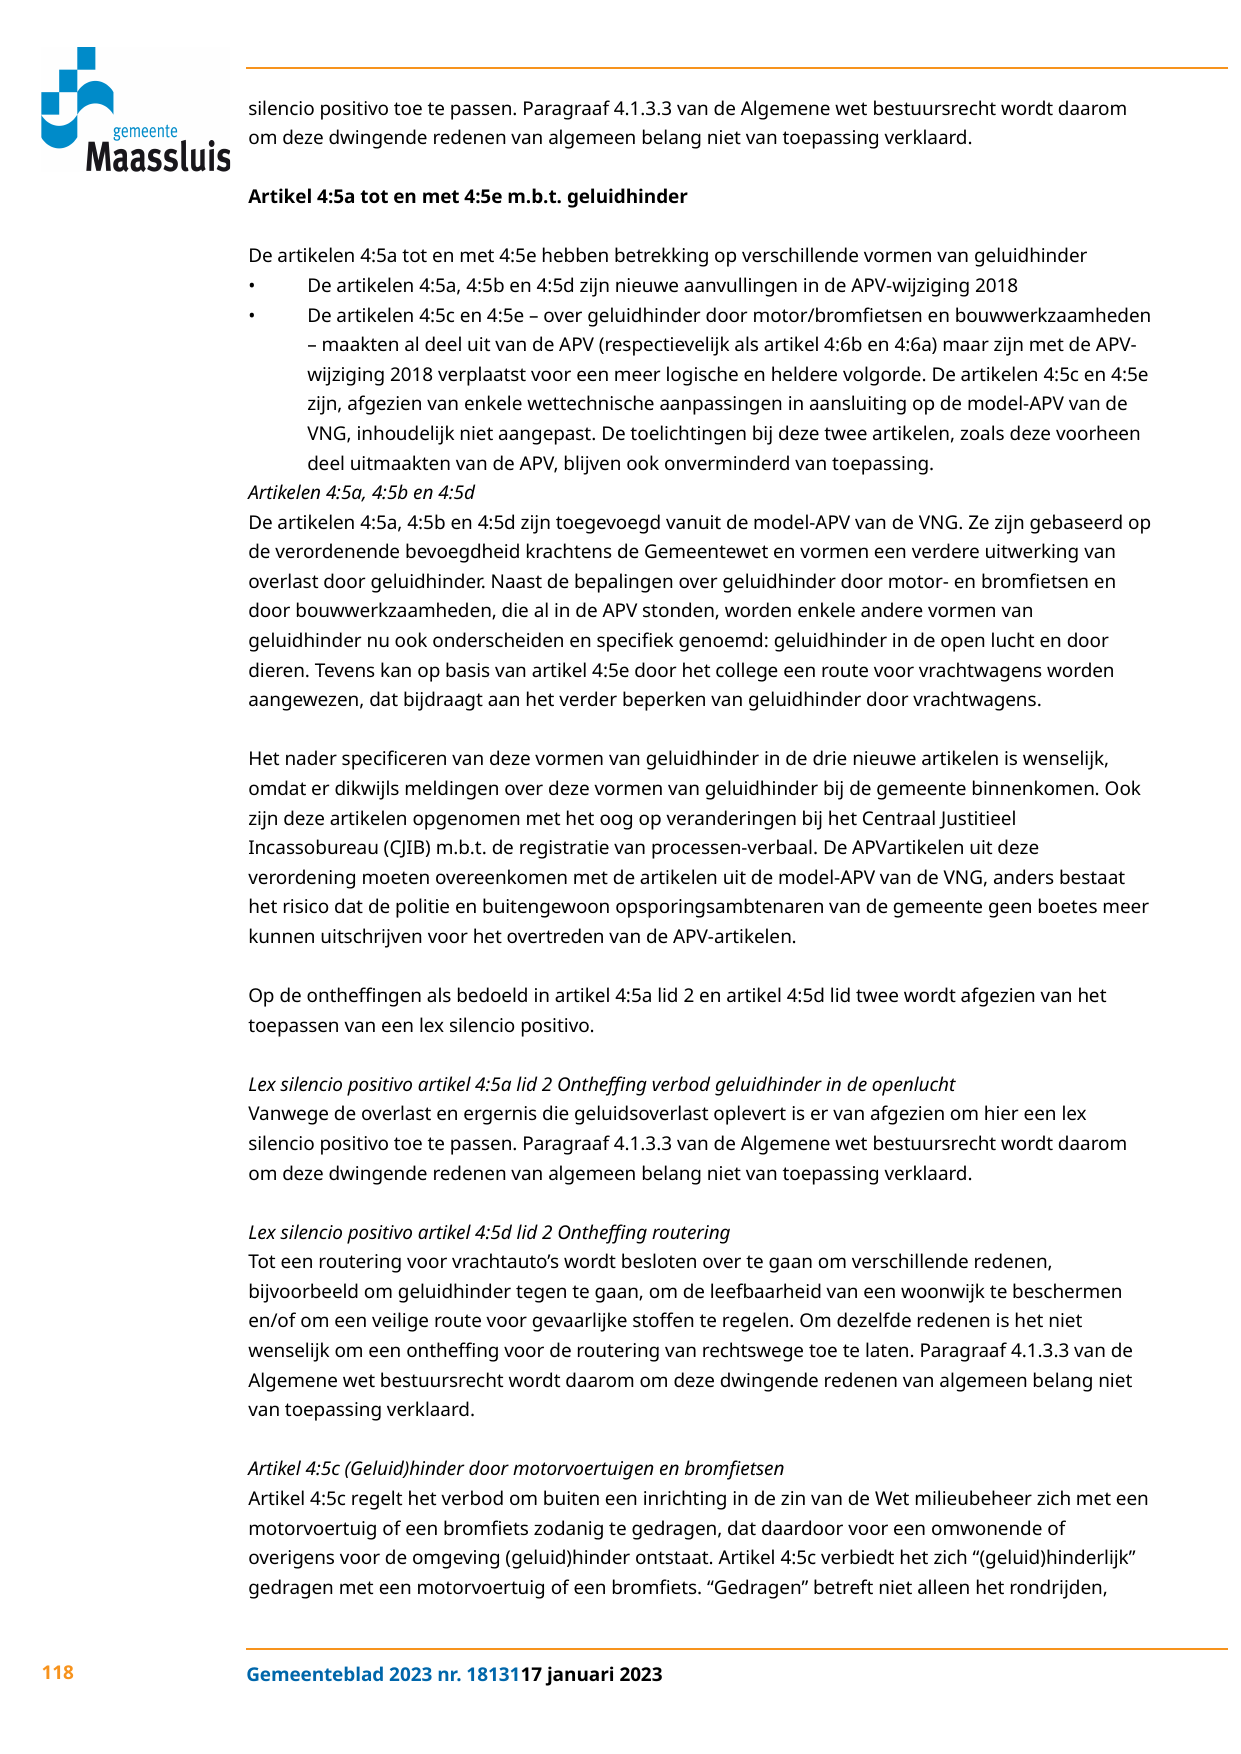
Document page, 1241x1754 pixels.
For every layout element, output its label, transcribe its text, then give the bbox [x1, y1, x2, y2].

text Artikelen 4:5a, 4:5b en 4:5d [248, 479, 1152, 505]
picture [41, 47, 231, 172]
text silencio positivo toe te passen. Paragraaf 4.1.3.3 van de Algemene wet bestuursrecht wordt daarom om deze dwingende redenen van algemeen belang niet van toepassing verklaard. [248, 95, 1152, 150]
text Artikel 4:5c regelt het verbod om buiten een inrichting in de zin van de Wet milieubeheer zich met een motorvoertuig of een bromfiets zodanig te gedragen, dat daardoor voor een omwonende of overigens voor de omgeving (geluid)hinder ontstaat. Artikel 4:5c verbiedt het zich “(geluid)hinderlijk” gedragen met een motorvoertuig of een bromfiets. “Gedragen” betreft niet alleen het rondrijden, [248, 1485, 1152, 1600]
text Lex silencio positivo artikel 4:5a lid 2 Ontheffing verbod geluidhinder in de openlucht [248, 1071, 1152, 1097]
text Lex silencio positivo artikel 4:5d lid 2 Ontheffing routering [248, 1219, 1152, 1245]
text Artikel 4:5a tot en met 4:5e m.b.t. geluidhinder [248, 183, 1152, 209]
text Artikel 4:5c (Geluid)hinder door motorvoertuigen en bromfietsen [248, 1456, 1152, 1481]
text De artikelen 4:5a, 4:5b en 4:5d zijn toegevoegd vanuit de model-APV van de VNG. Ze zijn gebaseerd op de verordenende bevoegdheid krachtens de Gemeentewet en vormen een verdere uitwerking van overlast door geluidhinder. Naast de bepalingen over geluidhinder door motor- en bromfietsen en door bouwwerkzaamheden, die al in de APV stonden, worden enkele andere vormen van geluidhinder nu ook onderscheiden en specifiek genoemd: geluidhinder in de open lucht en door dieren. Tevens kan op basis van artikel 4:5e door het college een route voor vrachtwagens worden aangewezen, dat bijdraagt aan het verder beperken van geluidhinder door vrachtwagens. [248, 509, 1152, 712]
list De artikelen 4:5c en 4:5e – over geluidhinder door motor/bromfietsen en bouwwerkzaamheden – maakten al deel uit van de APV (respectievelijk als artikel 4:6b en 4:6a) maar zijn met de APV-wijziging 2018 verplaatst voor een meer logische en heldere volgorde. De artikelen 4:5c en 4:5e zijn, afgezien van enkele wettechnische aanpassingen in aansluiting op de model-APV van de VNG, inhoudelijk niet aangepast. De toelichtingen bij deze twee artikelen, zoals deze voorheen deel uitmaakten van de APV, blijven ook onverminderd van toepassing. [248, 302, 1152, 476]
text Op de ontheffingen als bedoeld in artikel 4:5a lid 2 en artikel 4:5d lid twee wordt afgezien van het toepassen van een lex silencio positivo. [248, 982, 1152, 1038]
text Vanwege de overlast en ergernis die geluidsoverlast oplevert is er van afgezien om hier een lex silencio positivo toe te passen. Paragraaf 4.1.3.3 van de Algemene wet bestuursrecht wordt daarom om deze dwingende redenen van algemeen belang niet van toepassing verklaard. [248, 1101, 1152, 1186]
text De artikelen 4:5a tot en met 4:5e hebben betrekking op verschillende vormen van geluidhinder [248, 243, 1152, 268]
list De artikelen 4:5a, 4:5b en 4:5d zijn nieuwe aanvullingen in de APV-wijziging 2018 [248, 272, 1152, 298]
text Het nader specificeren van deze vormen van geluidhinder in de drie nieuwe artikelen is wenselijk, omdat er dikwijls meldingen over deze vormen van geluidhinder bij de gemeente binnenkomen. Ook zijn deze artikelen opgenomen met het oog op veranderingen bij het Centraal Justitieel Incassobureau (CJIB) m.b.t. de registratie van processen-verbaal. De APVartikelen uit deze verordening moeten overeenkomen met de artikelen uit de model-APV van de VNG, anders bestaat het risico dat de politie en buitengewoon opsporingsambtenaren van de gemeente geen boetes meer kunnen uitschrijven voor het overtreden van de APV-artikelen. [248, 746, 1152, 949]
text Tot een routering voor vrachtauto’s wordt besloten over te gaan om verschillende redenen, bijvoorbeeld om geluidhinder tegen te gaan, om de leefbaarheid van een woonwijk te beschermen en/of om een veilige route voor gevaarlijke stoffen te regelen. Om dezelfde redenen is het niet wenselijk om een ontheffing voor de routering van rechtswege toe te laten. Paragraaf 4.1.3.3 van de Algemene wet bestuursrecht wordt daarom om deze dwingende redenen van algemeen belang niet van toepassing verklaard. [248, 1248, 1152, 1422]
picture [41, 47, 77, 92]
